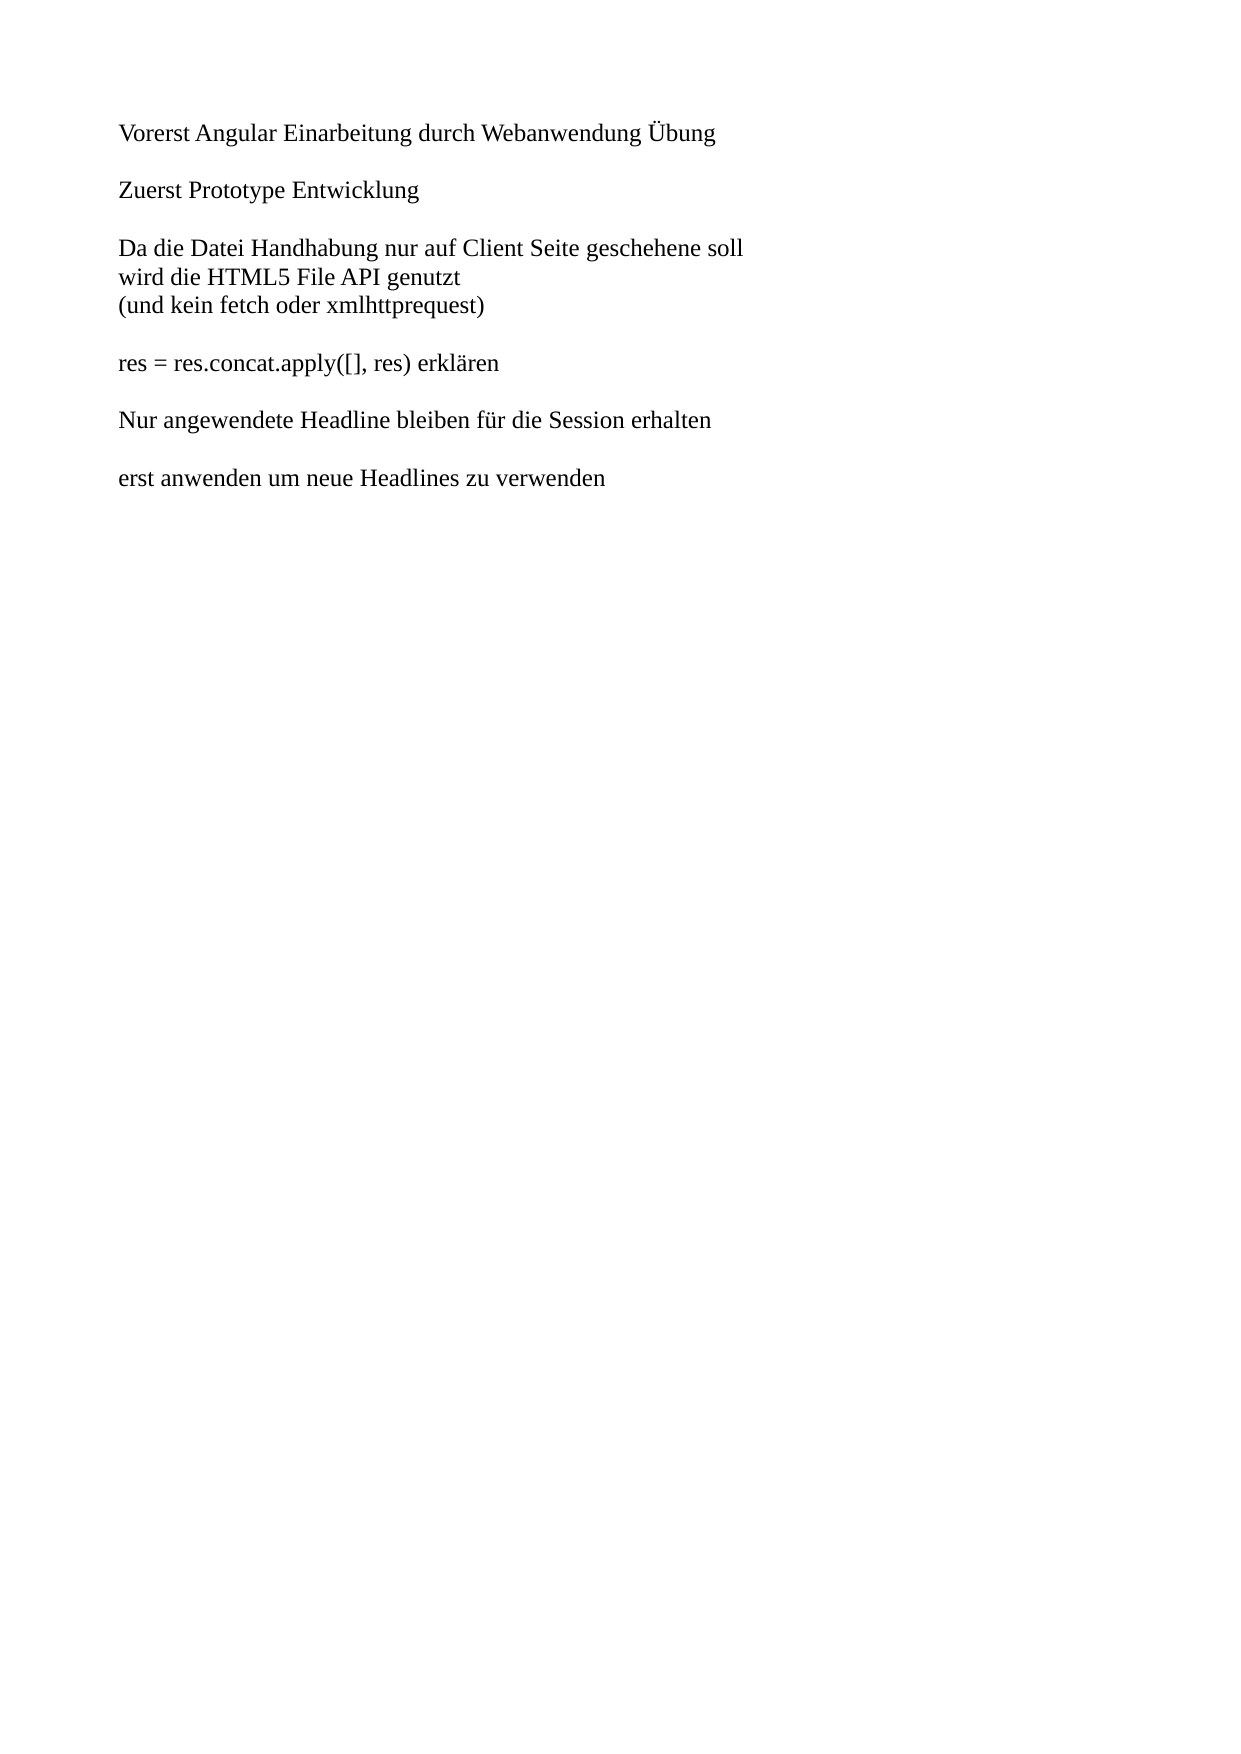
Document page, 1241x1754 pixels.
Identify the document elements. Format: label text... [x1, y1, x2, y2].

text Nur angewendete Headline bleiben für die Session erhalten [118, 406, 1122, 434]
text wird die HTML5 File API genutzt [118, 262, 1122, 291]
text erst anwenden um neue Headlines zu verwenden [118, 463, 1122, 492]
text Zuerst Prototype Entwicklung [118, 176, 1122, 204]
text (und kein fetch oder xmlhttprequest) [118, 291, 1122, 319]
text res = res.concat.apply([], res) erklären [118, 348, 1122, 377]
text Da die Datei Handhabung nur auf Client Seite geschehene soll [118, 233, 1122, 262]
text Vorerst Angular Einarbeitung durch Webanwendung Übung [118, 118, 1122, 147]
